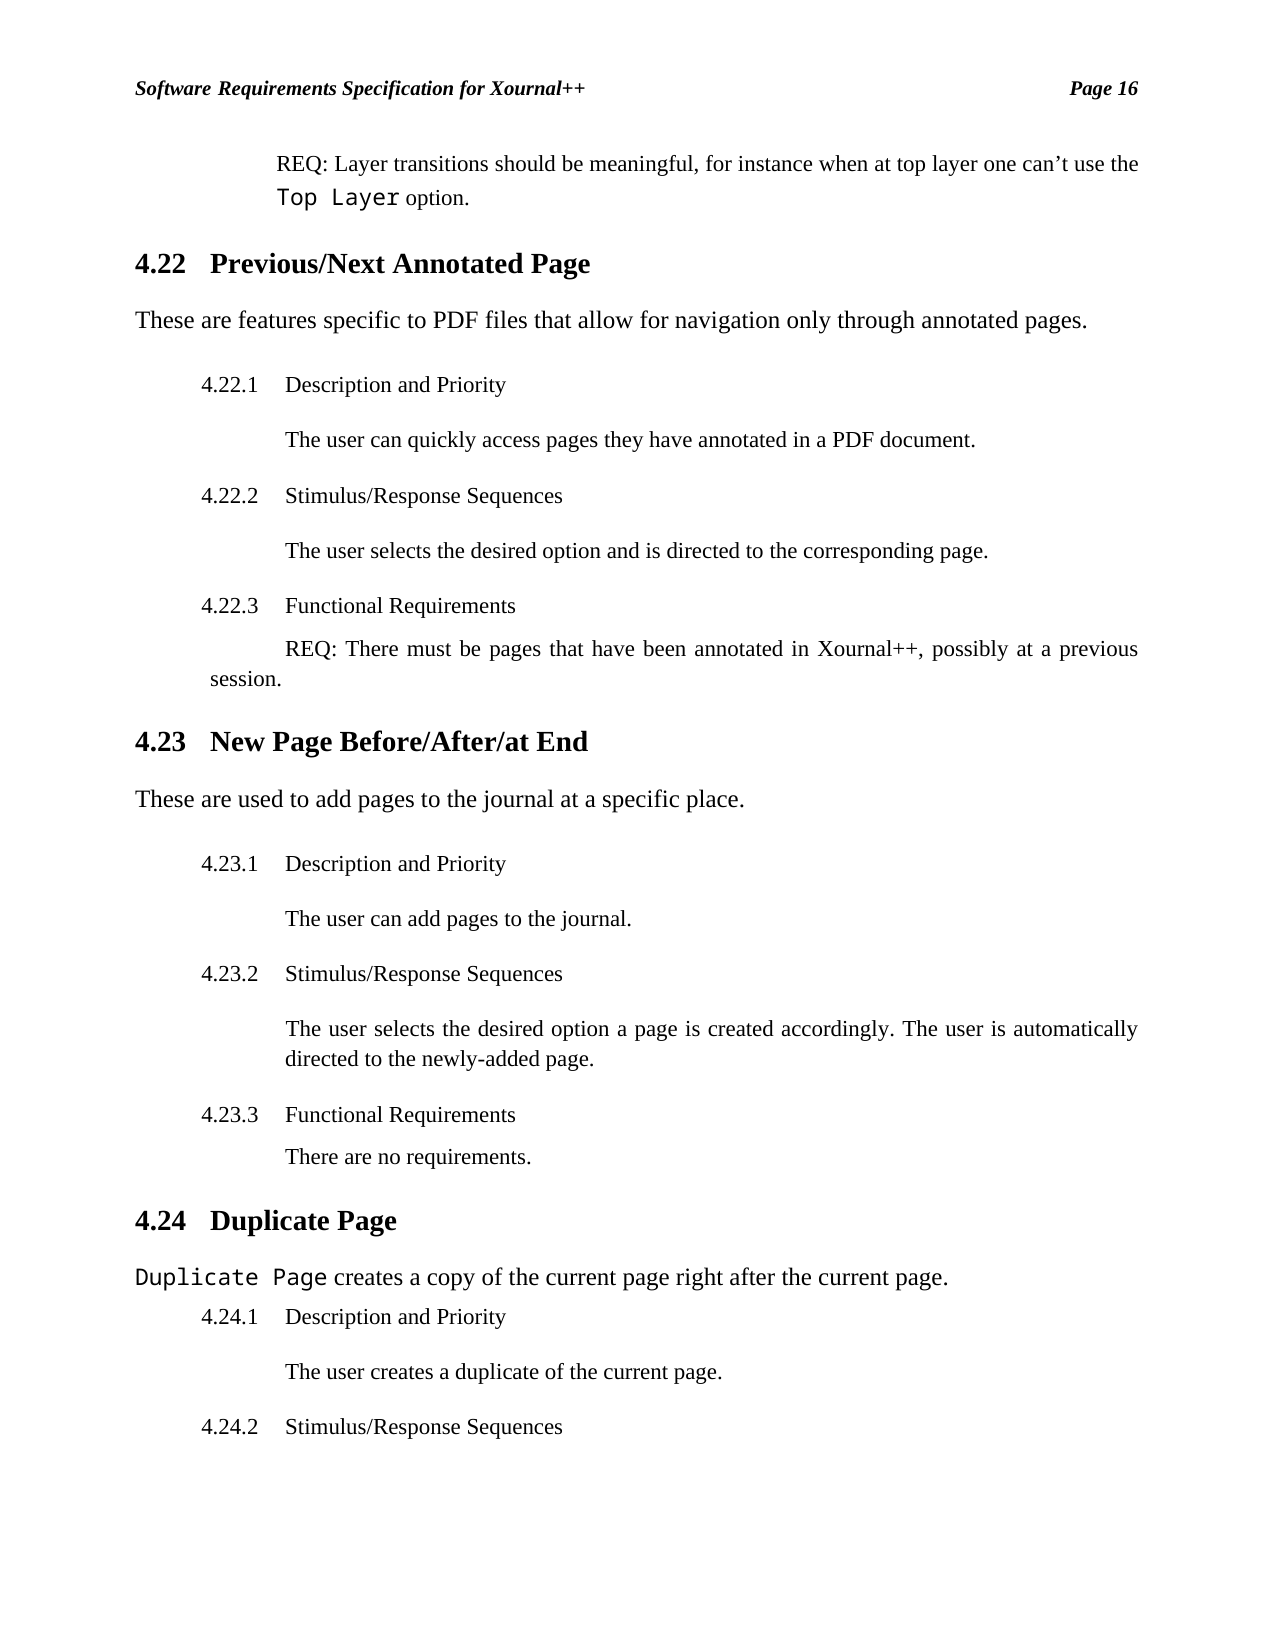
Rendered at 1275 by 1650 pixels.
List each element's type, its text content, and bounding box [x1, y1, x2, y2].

subtitle Previous/Next Annotated Page [135, 246, 1140, 280]
text 4.22.1 Description and Priority [201, 371, 1140, 398]
subtitle Duplicate Page [135, 1203, 1140, 1236]
subtitle New Page Before/After/at End [135, 724, 1140, 758]
text 4.22.3 Functional Requirements [201, 592, 1140, 618]
text The user creates a duplicate of the current page. [201, 1358, 1140, 1384]
text There are no requirements. [210, 1143, 1140, 1170]
text The user selects the desired option and is directed to the corresponding page. [201, 537, 1140, 563]
text REQ: There must be pages that have been annotated in Xournal++, possibly at a previous session. [210, 635, 1140, 691]
text 4.24.2 Stimulus/Response Sequences [201, 1413, 1140, 1440]
text 4.22.2 Stimulus/Response Sequences [201, 482, 1140, 508]
text These are features specific to PDF files that allow for navigation only through annotated pages. [135, 309, 1140, 334]
text The user can quickly access pages they have annotated in a PDF document. [201, 427, 1140, 453]
text 4.23.1 Description and Priority [201, 850, 1140, 876]
text These are used to add pages to the journal at a specific place. [135, 787, 1140, 812]
text 4.24.1 Description and Priority [201, 1303, 1140, 1329]
text The user selects the desired option a page is created accordingly. The user is automatically directed to the newly-added page. [285, 1015, 1140, 1072]
text Duplicate Page creates a copy of the current page right after the current page. [135, 1266, 1140, 1291]
text 4.23.2 Stimulus/Response Sequences [201, 960, 1140, 986]
text The user can add pages to the journal. [201, 905, 1140, 931]
text REQ: Layer transitions should be meaningful, for instance when at top layer one can’t use the Top Layer option. [276, 150, 1140, 212]
text 4.23.3 Functional Requirements [201, 1101, 1140, 1127]
